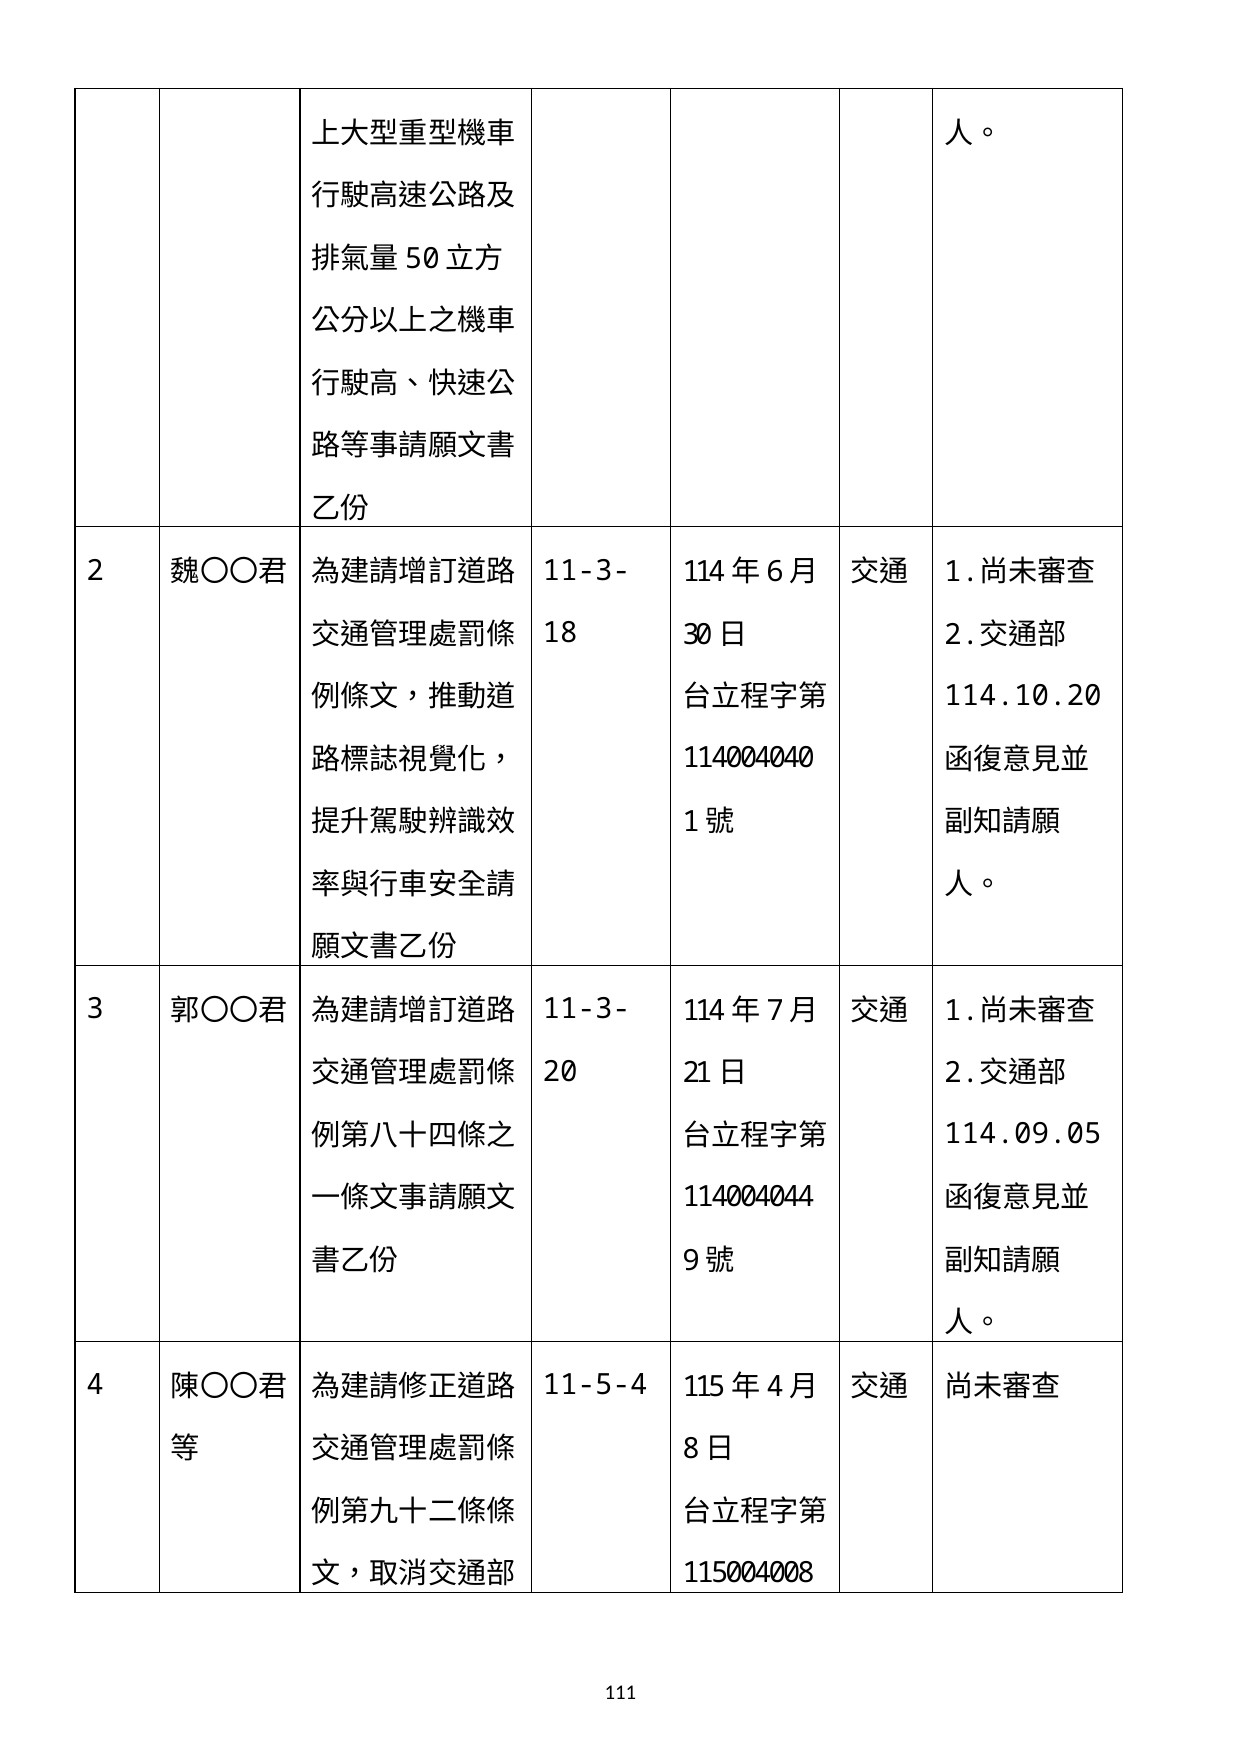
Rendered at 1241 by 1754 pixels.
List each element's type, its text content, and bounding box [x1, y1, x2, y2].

table_cell 交通 [840, 527, 932, 965]
table_cell [160, 89, 299, 526]
table_cell 為建請修正道路交通管理處罰條例第九十二條條文，取消交通部 [301, 1342, 531, 1592]
table_cell 2 [76, 527, 159, 965]
table_cell 4 [76, 1342, 159, 1592]
table_cell 陳〇〇君等 [160, 1342, 299, 1592]
table_cell 1.尚未審查 2.交通部114.10.20函復意見並副知請願人。 [933, 527, 1122, 965]
table_cell 為建請增訂道路交通管理處罰條例條文，推動道路標誌視覺化，提升駕駛辨識效率與行車安全請願文書乙份 [301, 527, 531, 965]
table_cell [671, 89, 839, 526]
table_cell 1.尚未審查 2.交通部114.09.05函復意見並副知請願人。 [933, 966, 1122, 1341]
table_cell [76, 89, 159, 526]
table_cell 11-5-4 [532, 1342, 670, 1592]
table_cell 交通 [840, 1342, 932, 1592]
table_cell [840, 89, 932, 526]
table_cell 人。 [933, 89, 1122, 526]
table_cell 尚未審查 [933, 1342, 1122, 1592]
table_cell 115年4月8日 台立程字第115004008 [671, 1342, 839, 1592]
table_cell 11-3-20 [532, 966, 670, 1341]
table_cell 3 [76, 966, 159, 1341]
table_cell 114年6月30日 台立程字第1140040401號 [671, 527, 839, 965]
table_cell 為建請增訂道路交通管理處罰條例第八十四條之一條文事請願文書乙份 [301, 966, 531, 1341]
table_cell 上大型重型機車行駛高速公路及排氣量50立方公分以上之機車行駛高、快速公路等事請願文書乙份 [301, 89, 531, 526]
table_cell 11-3-18 [532, 527, 670, 965]
table_cell 交通 [840, 966, 932, 1341]
table_cell 郭〇〇君 [160, 966, 299, 1341]
table_cell 114年7月21日 台立程字第1140040449號 [671, 966, 839, 1341]
table_cell [532, 89, 670, 526]
table_cell 魏〇〇君 [160, 527, 299, 965]
